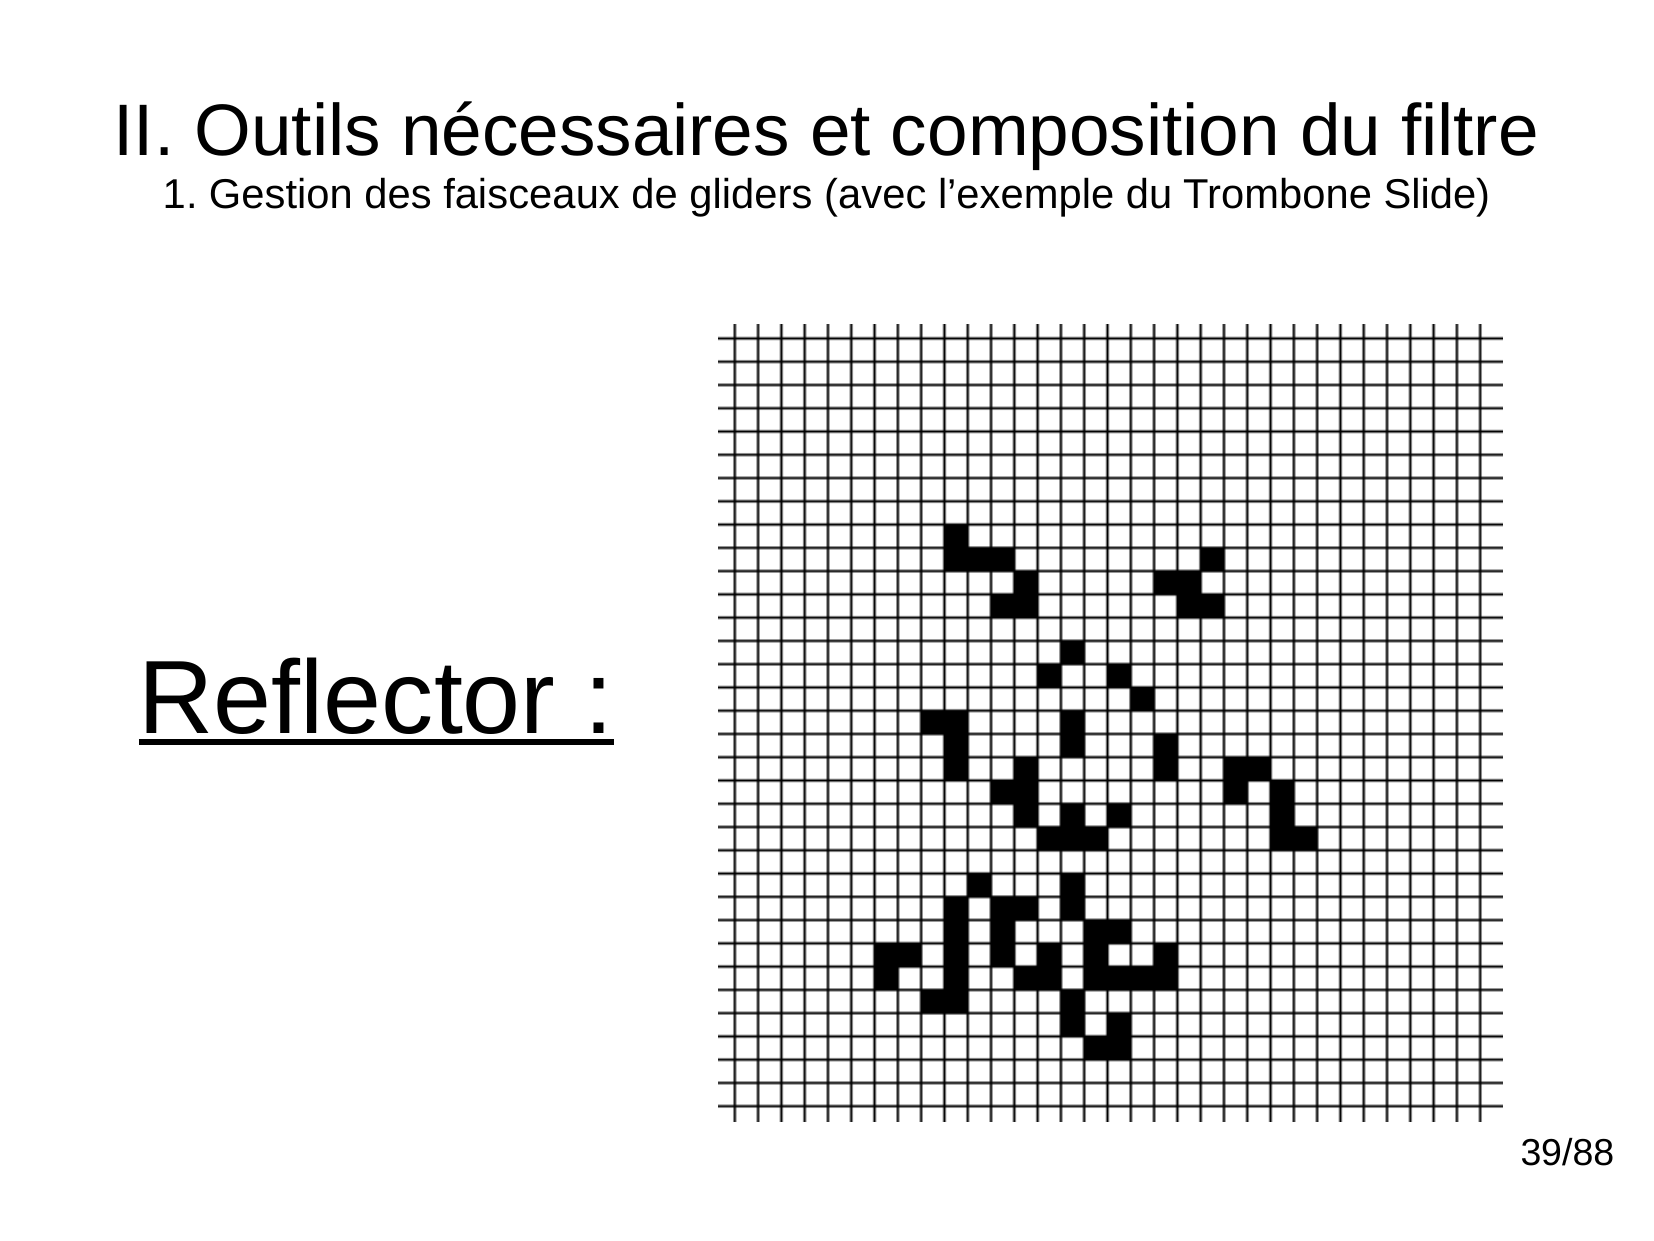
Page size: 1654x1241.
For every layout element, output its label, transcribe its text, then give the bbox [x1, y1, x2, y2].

text_box <number>/88 [1505, 1124, 1654, 1182]
picture [718, 324, 1503, 1123]
text_box Reflector : [124, 631, 629, 763]
title II. Outils nécessaires et composition du filtre 1. Gestion des faisceaux de gliders (avec l’exemple du Trombone Slide) [0, 30, 1654, 276]
